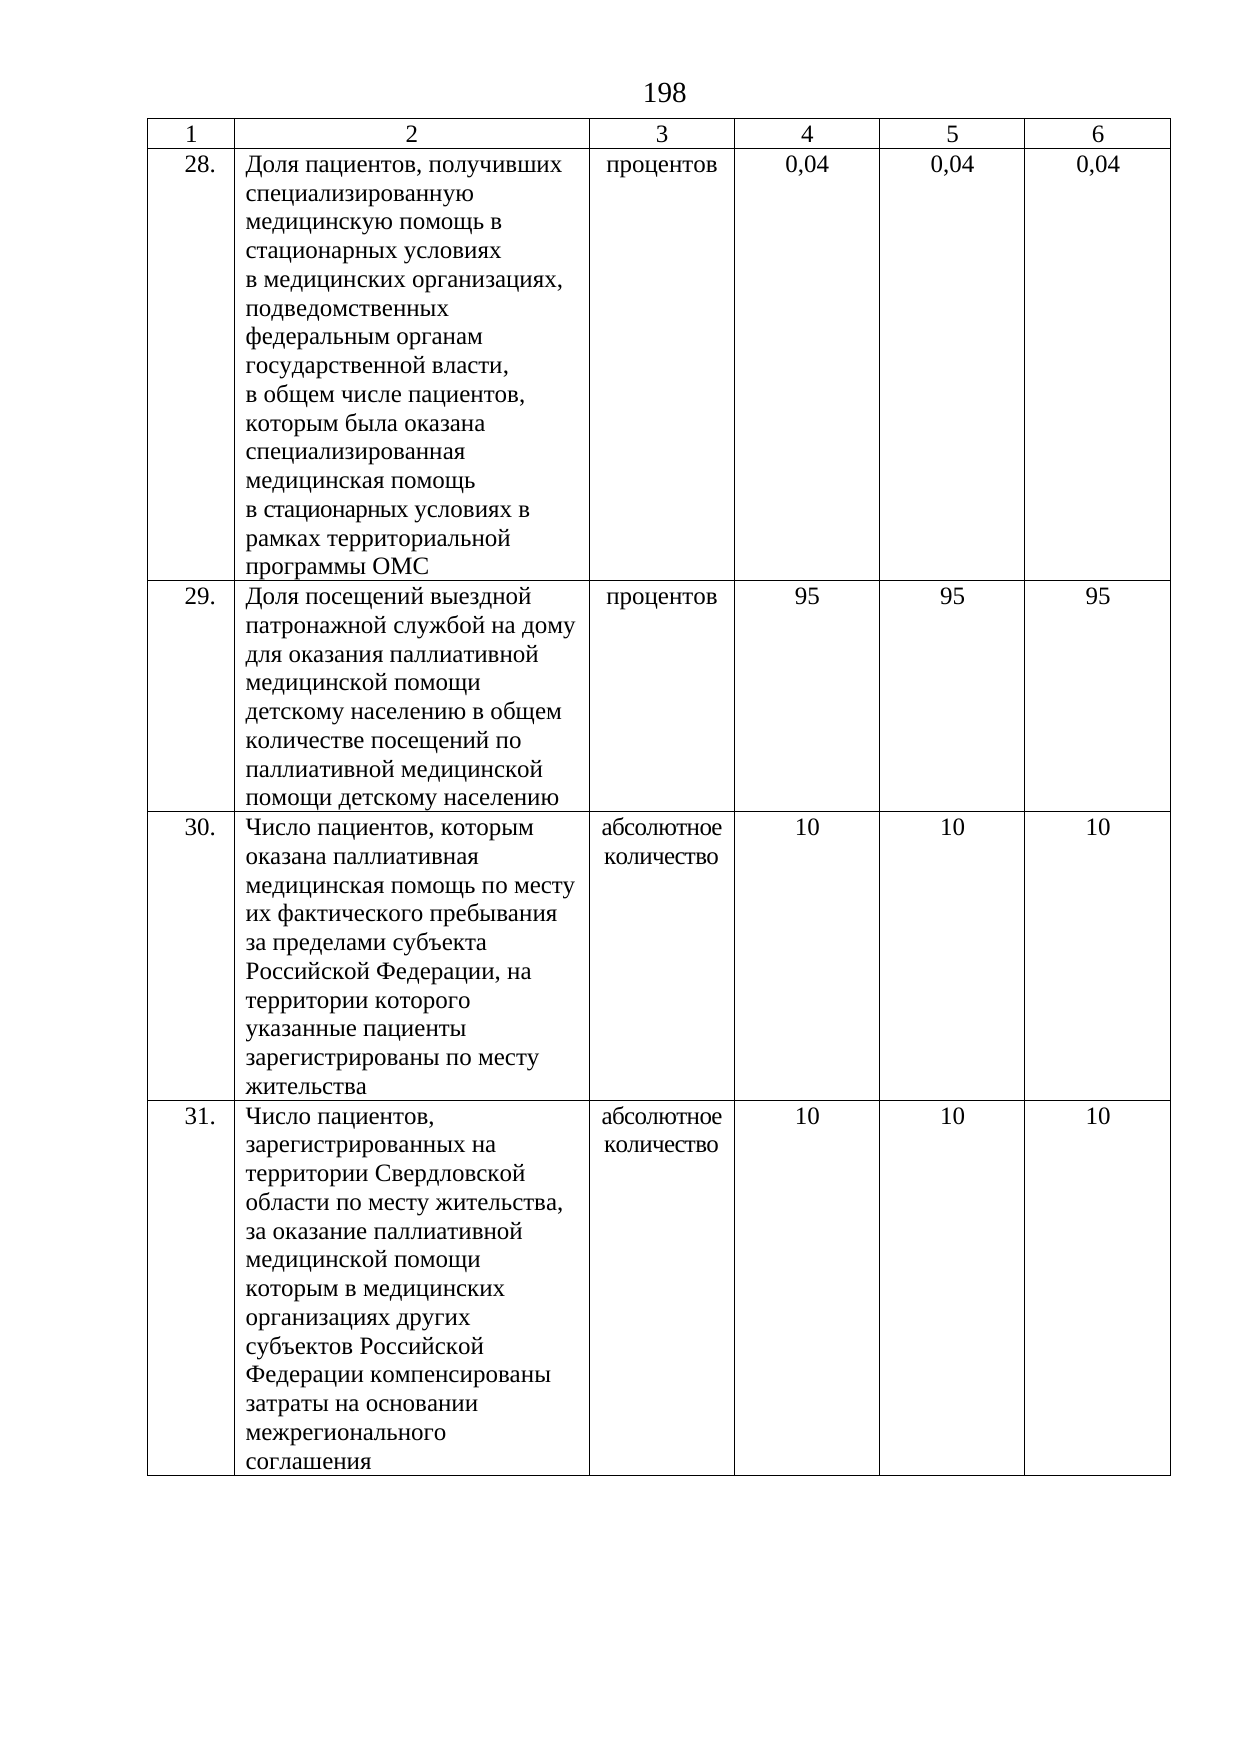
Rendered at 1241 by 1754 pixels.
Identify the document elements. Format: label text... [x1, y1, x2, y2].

table_cell 10 [1025, 812, 1170, 1100]
table_cell 95 [735, 581, 879, 811]
table_cell 10 [735, 1101, 879, 1474]
table_cell [148, 812, 234, 1100]
table_cell [148, 581, 234, 811]
table_cell процентов [590, 149, 734, 580]
table_cell абсолютное количество [590, 812, 734, 1100]
table_cell 10 [880, 1101, 1024, 1474]
table_cell 0,04 [735, 149, 879, 580]
table_cell 0,04 [1025, 149, 1170, 580]
table_cell процентов [590, 581, 734, 811]
table_header 6 [1025, 119, 1170, 148]
table_cell 0,04 [880, 149, 1024, 580]
table_cell 10 [735, 812, 879, 1100]
table_cell 95 [880, 581, 1024, 811]
table_cell Число пациентов, которым оказана паллиативная медицинская помощь по месту их фактического пребывания за пределами субъекта Российской Федерации, на территории которого указанные пациенты зарегистрированы по месту жительства [235, 812, 589, 1100]
table_header 1 [148, 119, 234, 148]
table_cell [148, 1101, 234, 1474]
table_header 3 [590, 119, 734, 148]
table_cell 10 [1025, 1101, 1170, 1474]
table_header 4 [735, 119, 879, 148]
table_cell 95 [1025, 581, 1170, 811]
table_cell 10 [880, 812, 1024, 1100]
table_header 5 [880, 119, 1024, 148]
table_cell Число пациентов, зарегистрированных на территории Свердловской области по месту жительства, за оказание паллиативной медицинской помощи которым в медицинских организациях других субъектов Российской Федерации компенсированы затраты на основании межрегионального соглашения [235, 1101, 589, 1474]
table_cell абсолютное количество [590, 1101, 734, 1474]
table_cell Доля пациентов, получивших специализированную медицинскую помощь в стационарных условиях в медицинских организациях, подведомственных федеральным органам государственной власти, в общем числе пациентов, которым была оказана специализированная медицинская помощь в стационарных условиях в рамках территориальной программы ОМС [235, 149, 589, 580]
table_header 2 [235, 119, 589, 148]
table_cell Доля посещений выездной патронажной службой на дому для оказания паллиативной медицинской помощи детскому населению в общем количестве посещений по паллиативной медицинской помощи детскому населению [235, 581, 589, 811]
table_cell [148, 149, 234, 580]
